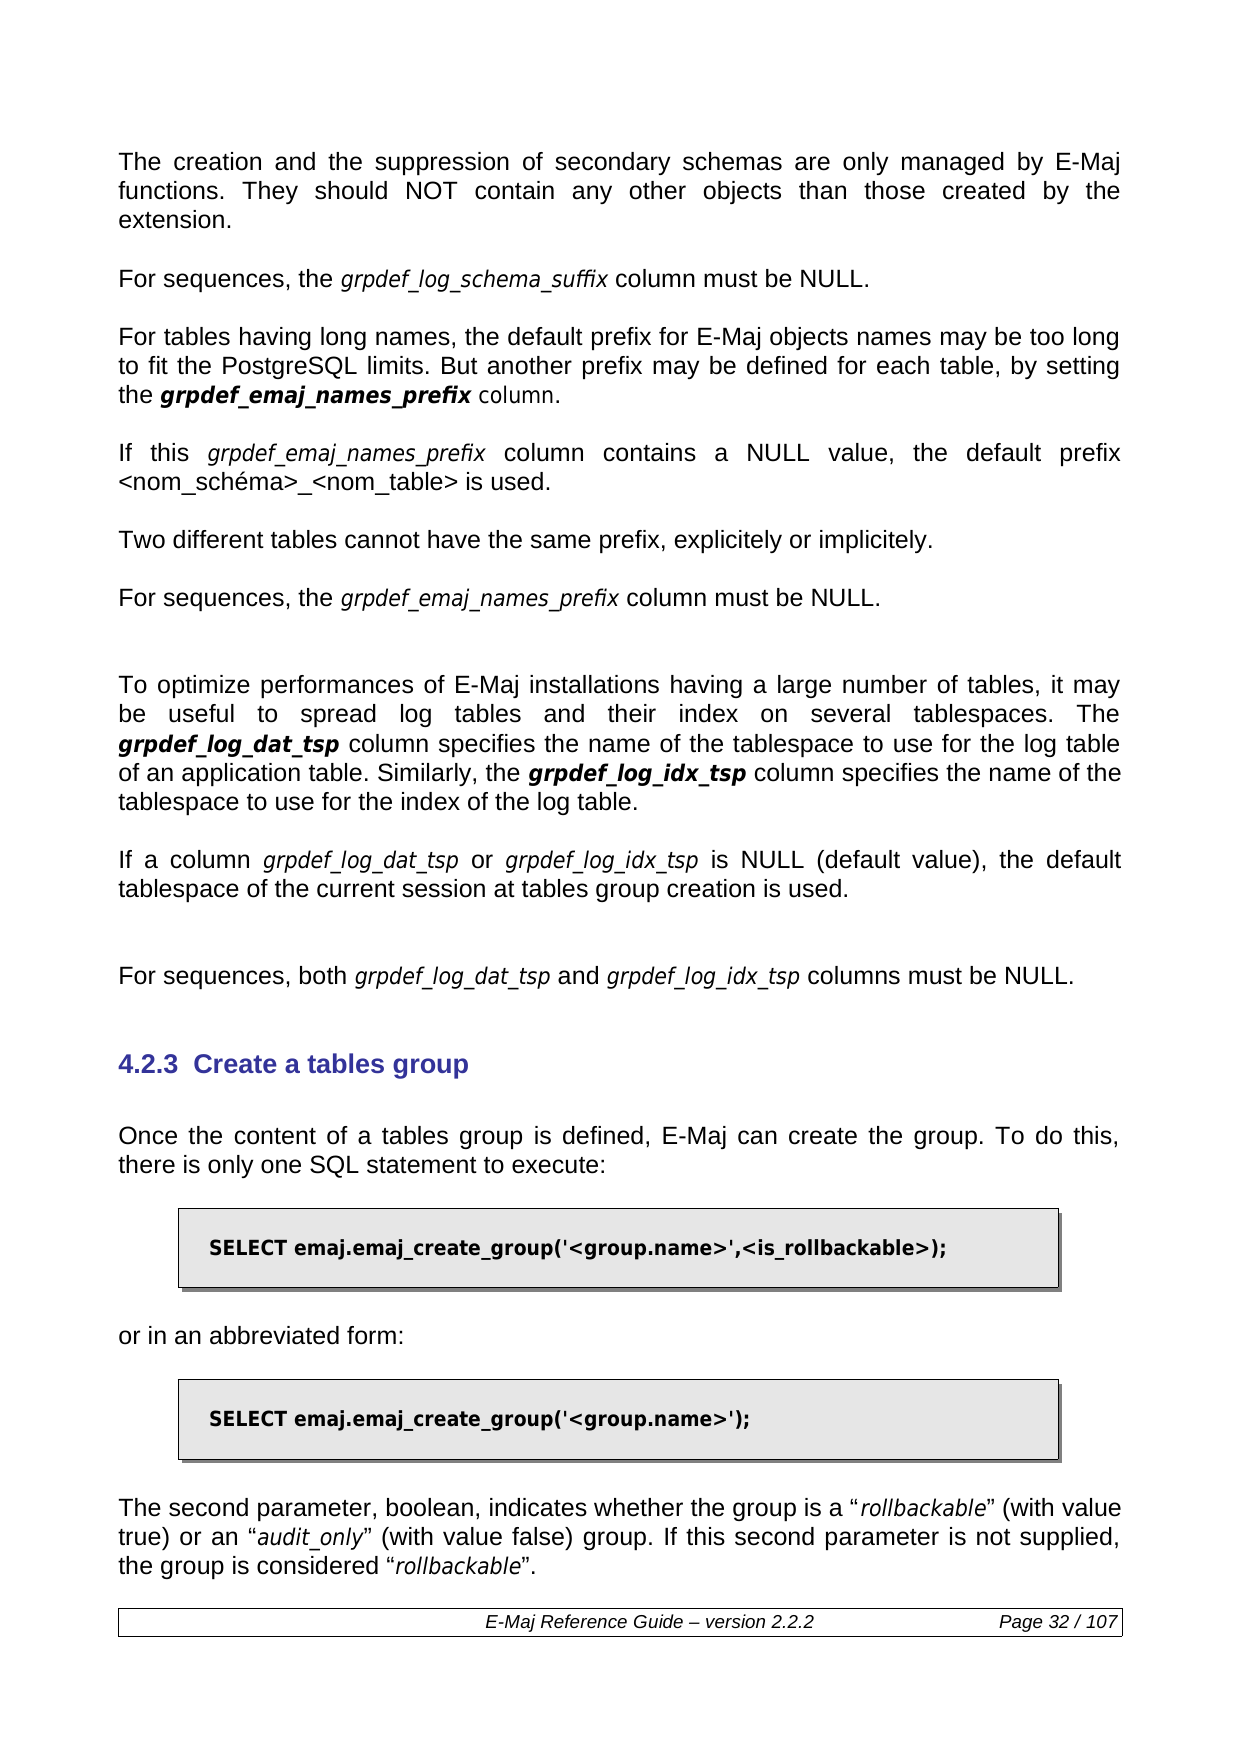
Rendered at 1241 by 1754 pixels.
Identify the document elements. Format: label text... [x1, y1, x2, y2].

text For sequences, the grpdef_emaj_names_prefix column must be NULL. [118, 583, 1122, 612]
text Two different tables cannot have the same prefix, explicitely or implicitely. [118, 525, 1122, 554]
text If a column grpdef_log_dat_tsp or grpdef_log_idx_tsp is NULL (default value), the default tablespace of the current session at tables group creation is used. [118, 845, 1122, 903]
text If this grpdef_emaj_names_prefix column contains a NULL value, the default prefix <nom_schéma>_<nom_table> is used. [118, 438, 1122, 496]
text or in an abbreviated form: [118, 1321, 1122, 1350]
text To optimize performances of E-Maj installations having a large number of tables, it may be useful to spread log tables and their index on several tablespaces. The grpdef_log_dat_tsp column specifies the name of the tablespace to use for the log table of an application table. Similarly, the grpdef_log_idx_tsp column specifies the name of the tablespace to use for the index of the log table. [118, 670, 1122, 816]
text SELECT emaj.emaj_create_group('<group.name>'); [179, 1404, 1058, 1428]
text For sequences, both grpdef_log_dat_tsp and grpdef_log_idx_tsp columns must be NULL. [118, 961, 1122, 990]
subtitle Create a tables group [118, 1048, 1122, 1079]
text For sequences, the grpdef_log_schema_suffix column must be NULL. [118, 263, 1122, 292]
text The creation and the suppression of secondary schemas are only managed by E-Maj functions. They should NOT contain any other objects than those created by the extension. [118, 147, 1122, 234]
text Once the content of a tables group is defined, E-Maj can create the group. To do this, there is only one SQL statement to execute: [118, 1121, 1122, 1179]
text For tables having long names, the default prefix for E-Maj objects names may be too long to fit the PostgreSQL limits. But another prefix may be defined for each table, by setting the grpdef_emaj_names_prefix column. [118, 322, 1122, 409]
text SELECT emaj.emaj_create_group('<group.name>',<is_rollbackable>); [179, 1232, 1058, 1257]
text The second parameter, boolean, indicates whether the group is a “rollbackable” (with value true) or an “audit_only” (with value false) group. If this second parameter is not supplied, the group is considered “rollbackable”. [118, 1492, 1122, 1580]
